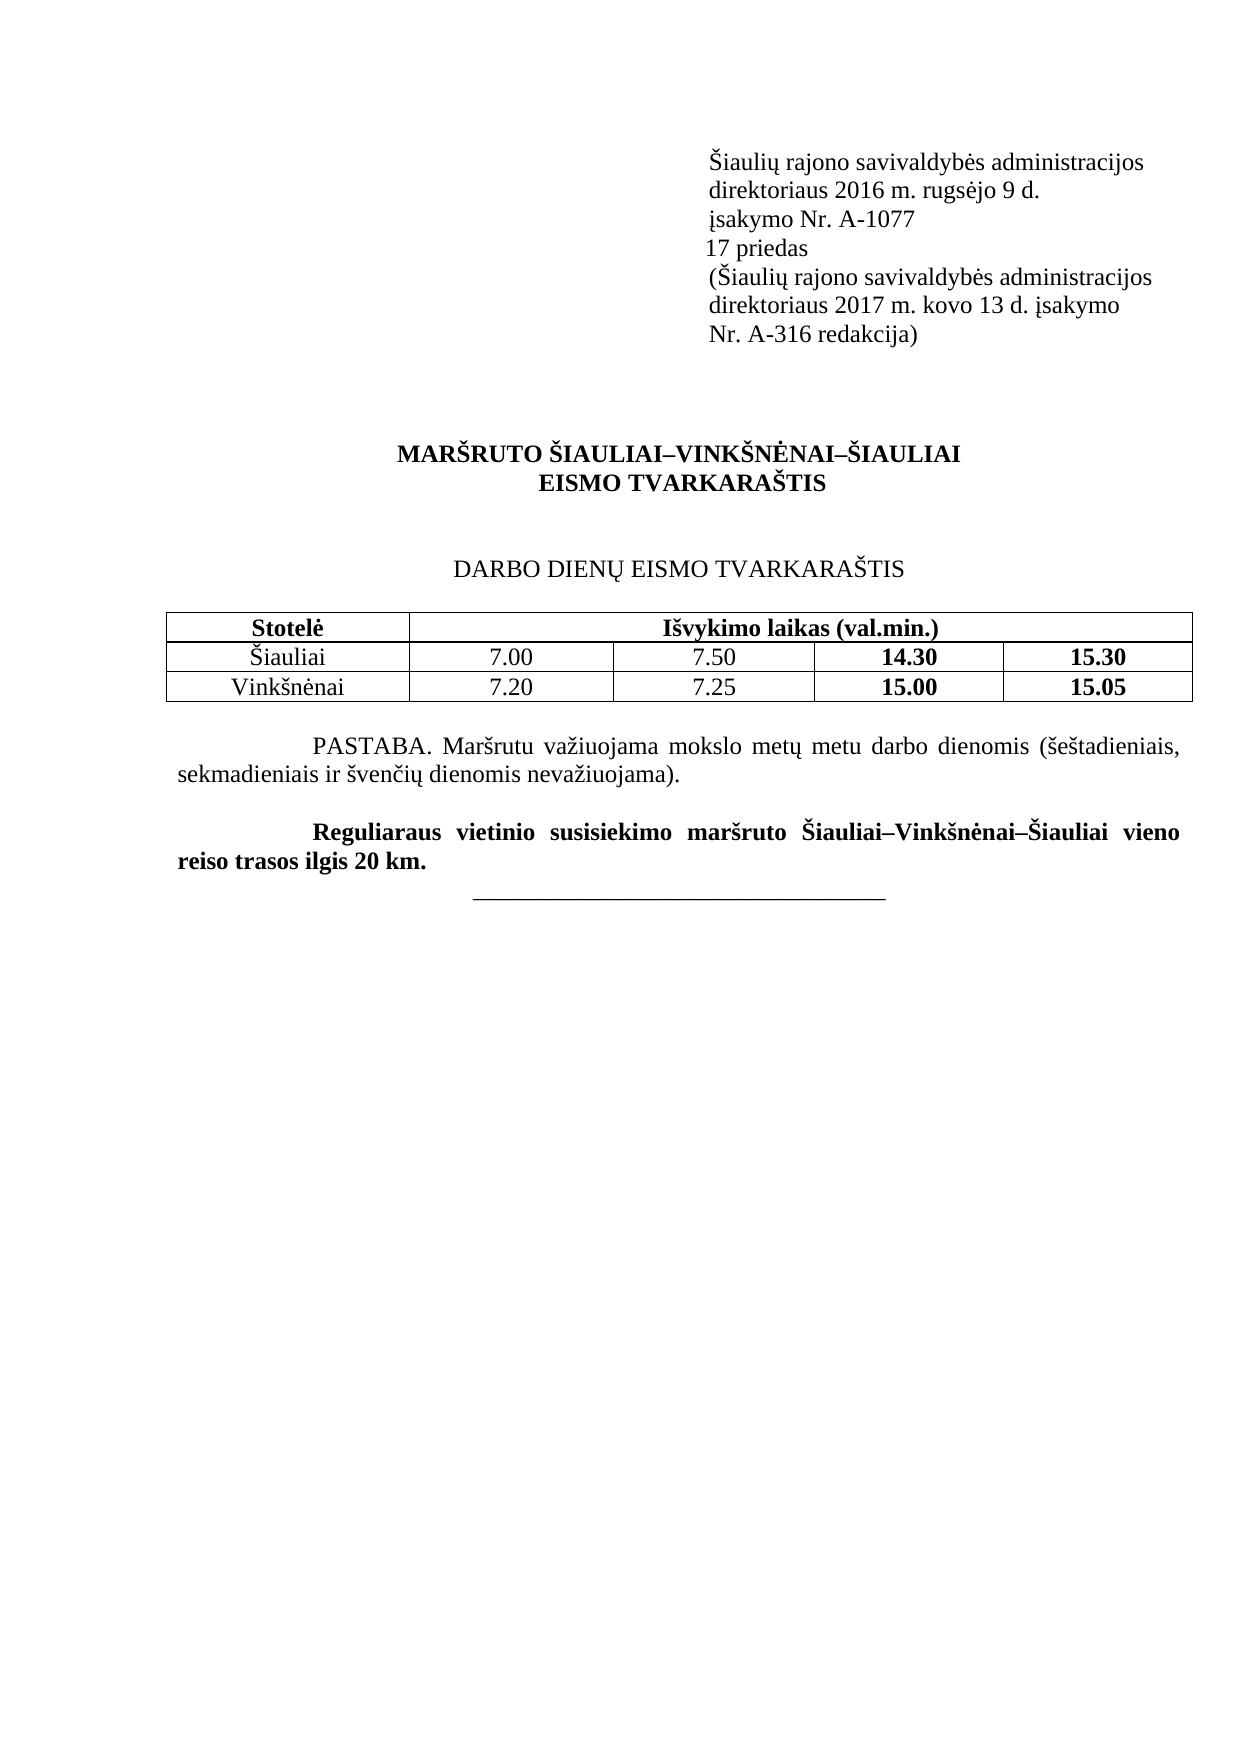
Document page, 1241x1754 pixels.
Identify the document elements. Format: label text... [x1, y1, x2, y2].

text (Šiaulių rajono savivaldybės administracijos direktoriaus 2017 m. kovo 13 d. įsakymo [709, 262, 1181, 319]
text 17 priedas [177, 233, 1181, 262]
table_cell Šiauliai [167, 643, 409, 671]
table_cell 14.30 [815, 643, 1003, 671]
text EISMO TVARKARAŠTIS [177, 468, 1181, 497]
text _________________________________ [177, 874, 1181, 903]
text įsakymo Nr. A-1077 [709, 204, 1181, 233]
table_cell 7.20 [410, 672, 613, 701]
table_cell 7.25 [614, 672, 814, 701]
table_cell 15.00 [815, 672, 1003, 701]
table_cell 15.30 [1004, 643, 1192, 671]
table_cell 7.00 [410, 643, 613, 671]
table_header Stotelė [167, 613, 409, 641]
text Šiaulių rajono savivaldybės administracijos direktoriaus 2016 m. rugsėjo 9 d. [709, 147, 1181, 204]
text MARŠRUTO ŠIAULIAI–VINKŠNĖNAI–ŠIAULIAI [177, 439, 1181, 468]
table_header Išvykimo laikas (val.min.) [410, 613, 1192, 641]
text DARBO DIENŲ EISMO TVARKARAŠTIS [177, 554, 1181, 583]
table_cell Vinkšnėnai [167, 672, 409, 701]
text Nr. A-316 redakcija) [709, 319, 1181, 348]
table_cell 15.05 [1004, 672, 1192, 701]
table_cell 7.50 [614, 643, 814, 671]
text Reguliaraus vietinio susisiekimo maršruto Šiauliai–Vinkšnėnai–Šiauliai vieno reiso trasos ilgis 20 km. [177, 817, 1181, 874]
text PASTABA. Maršrutu važiuojama mokslo metų metu darbo dienomis (šeštadieniais, sekmadieniais ir švenčių dienomis nevažiuojama). [177, 731, 1181, 788]
